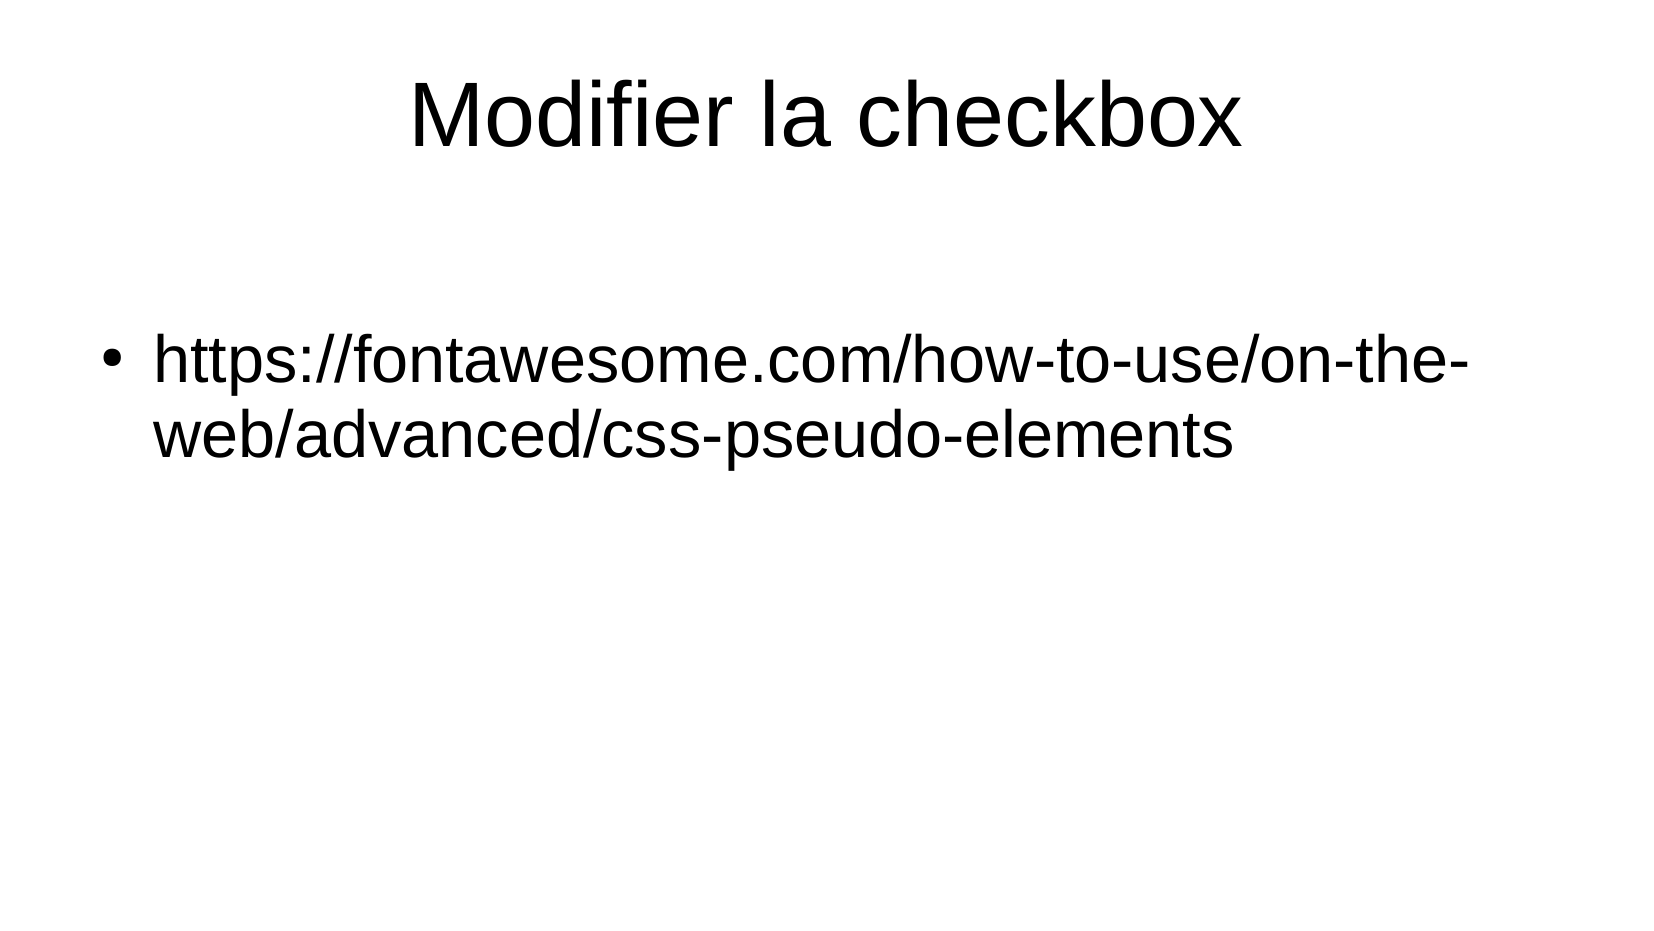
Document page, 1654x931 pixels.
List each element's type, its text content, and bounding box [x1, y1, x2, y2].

title Modifier la checkbox [82, 37, 1571, 193]
list https://fontawesome.com/how-to-use/on-the-web/advanced/css-pseudo-elements [82, 217, 1571, 758]
